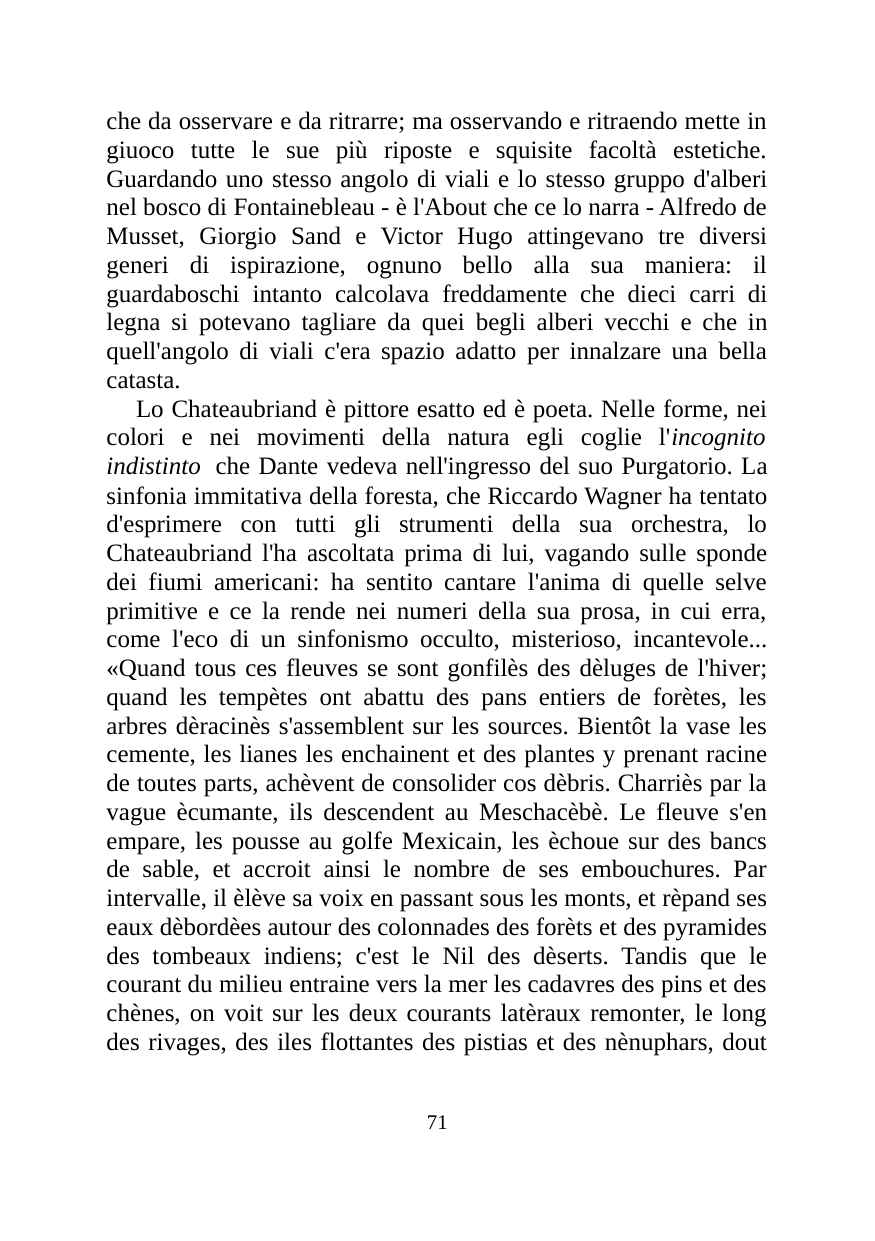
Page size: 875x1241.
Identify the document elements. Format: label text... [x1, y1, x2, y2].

text che da osservare e da ritrarre; ma osservando e ritraendo mette in giuoco tutte le sue più riposte e squisite facoltà estetiche. Guardando uno stesso angolo di viali e lo stesso gruppo d'alberi nel bosco di Fontainebleau - è l'About che ce lo narra - Alfredo de Musset, Giorgio Sand e Victor Hugo attingevano tre diversi generi di ispirazione, ognuno bello alla sua maniera: il guardaboschi intanto calcolava freddamente che dieci carri di legna si potevano tagliare da quei begli alberi vecchi e che in quell'angolo di viali c'era spazio adatto per innalzare una bella catasta. [106, 106, 768, 394]
text Lo Chateaubriand è pittore esatto ed è poeta. Nelle forme, nei colori e nei movimenti della natura egli coglie l'incognito indistinto che Dante vedeva nell'ingresso del suo Purgatorio. La sinfonia immitativa della foresta, che Riccardo Wagner ha tentato d'esprimere con tutti gli strumenti della sua orchestra, lo Chateaubriand l'ha ascoltata prima di lui, vagando sulle sponde dei fiumi americani: ha sentito cantare l'anima di quelle selve primitive e ce la rende nei numeri della sua prosa, in cui erra, come l'eco di un sinfonismo occulto, misterioso, incantevole... «Quand tous ces fleuves se sont gonfilès des dèluges de l'hiver; quand les tempètes ont abattu des pans entiers de forètes, les arbres dèracinès s'assemblent sur les sources. Bientôt la vase les cemente, les lianes les enchainent et des plantes y prenant racine de toutes parts, achèvent de consolider cos dèbris. Charriès par la vague ècumante, ils descendent au Meschacèbè. Le fleuve s'en empare, les pousse au golfe Mexicain, les èchoue sur des bancs de sable, et accroit ainsi le nombre de ses embouchures. Par intervalle, il èlève sa voix en passant sous les monts, et rèpand ses eaux dèbordèes autour des colonnades des forèts et des pyramides des tombeaux indiens; c'est le Nil des dèserts. Tandis que le courant du milieu entraine vers la mer les cadavres des pins et des chènes, on voit sur les deux courants latèraux remonter, le long des rivages, des iles flottantes des pistias et des nènuphars, dout [106, 394, 768, 1056]
